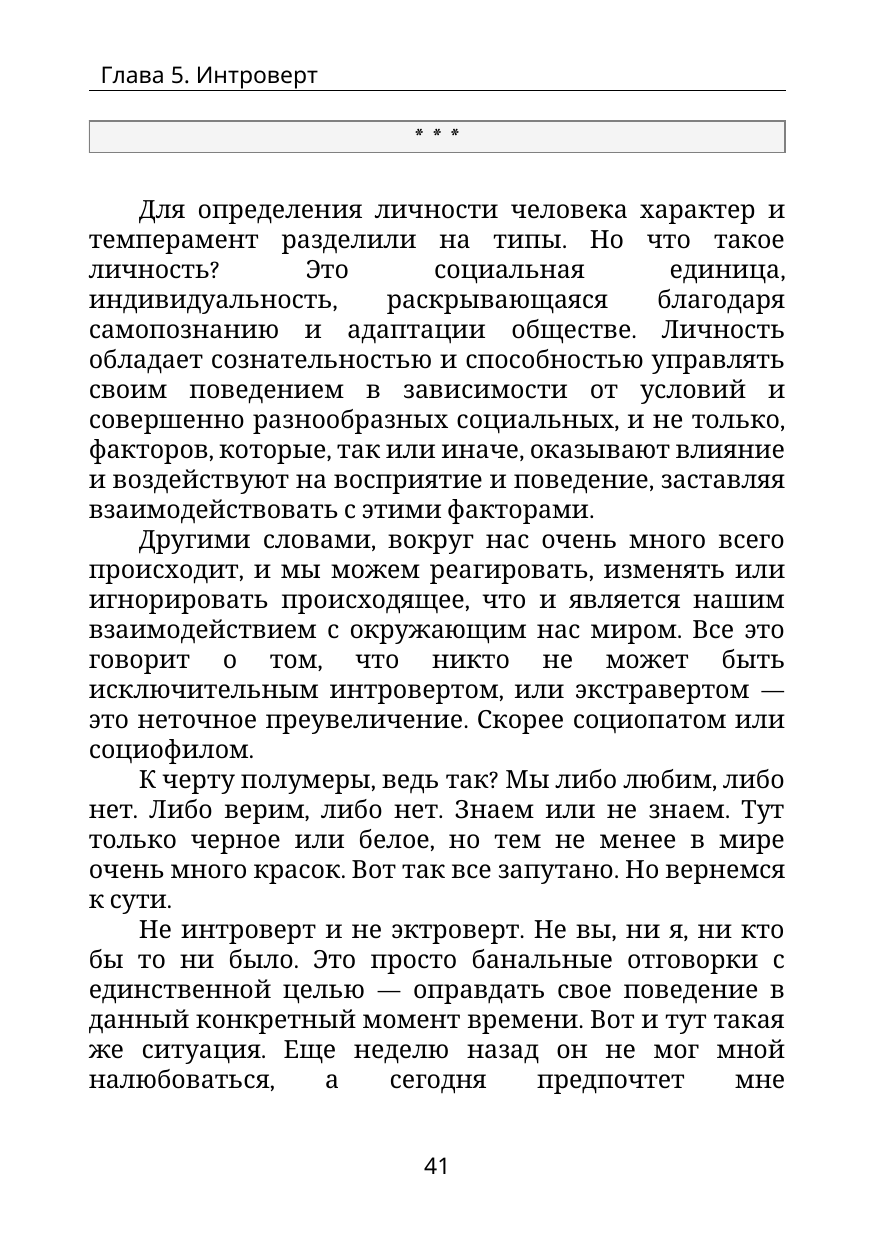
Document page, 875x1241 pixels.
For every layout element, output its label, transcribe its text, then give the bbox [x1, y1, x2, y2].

text К черту полумеры, ведь так? Мы либо любим, либо нет. Либо верим, либо нет. Знаем или не знаем. Тут только черное или белое, но тем не менее в мире очень много красок. Вот так все запутано. Но вернемся к сути. [88, 765, 786, 915]
text Для определения личности человека характер и темперамент разделили на типы. Но что такое личность? Это социальная единица, индивидуальность, раскрывающаяся благодаря самопознанию и адаптации обществе. Личность обладает сознательностью и способностью управлять своим поведением в зависимости от условий и совершенно разнообразных социальных, и не только, факторов, которые, так или иначе, оказывают влияние и воздействуют на восприятие и поведение, заставляя взаимодействовать с этими факторами. [88, 195, 786, 525]
text Не интроверт и не эктроверт. Не вы, ни я, ни кто бы то ни было. Это просто банальные отговорки с единственной целью — оправдать свое поведение в данный конкретный момент времени. Вот и тут такая же ситуация. Еще неделю назад он не мог мной налюбоваться, а сегодня предпочтет мне [88, 915, 786, 1095]
subtitle * * * [90, 122, 784, 152]
text Другими словами, вокруг нас очень много всего происходит, и мы можем реагировать, изменять или игнорировать происходящее, что и является нашим взаимодействием с окружающим нас миром. Все это говорит о том, что никто не может быть исключительным интровертом, или экстравертом — это неточное преувеличение. Скорее социопатом или социофилом. [88, 525, 786, 765]
